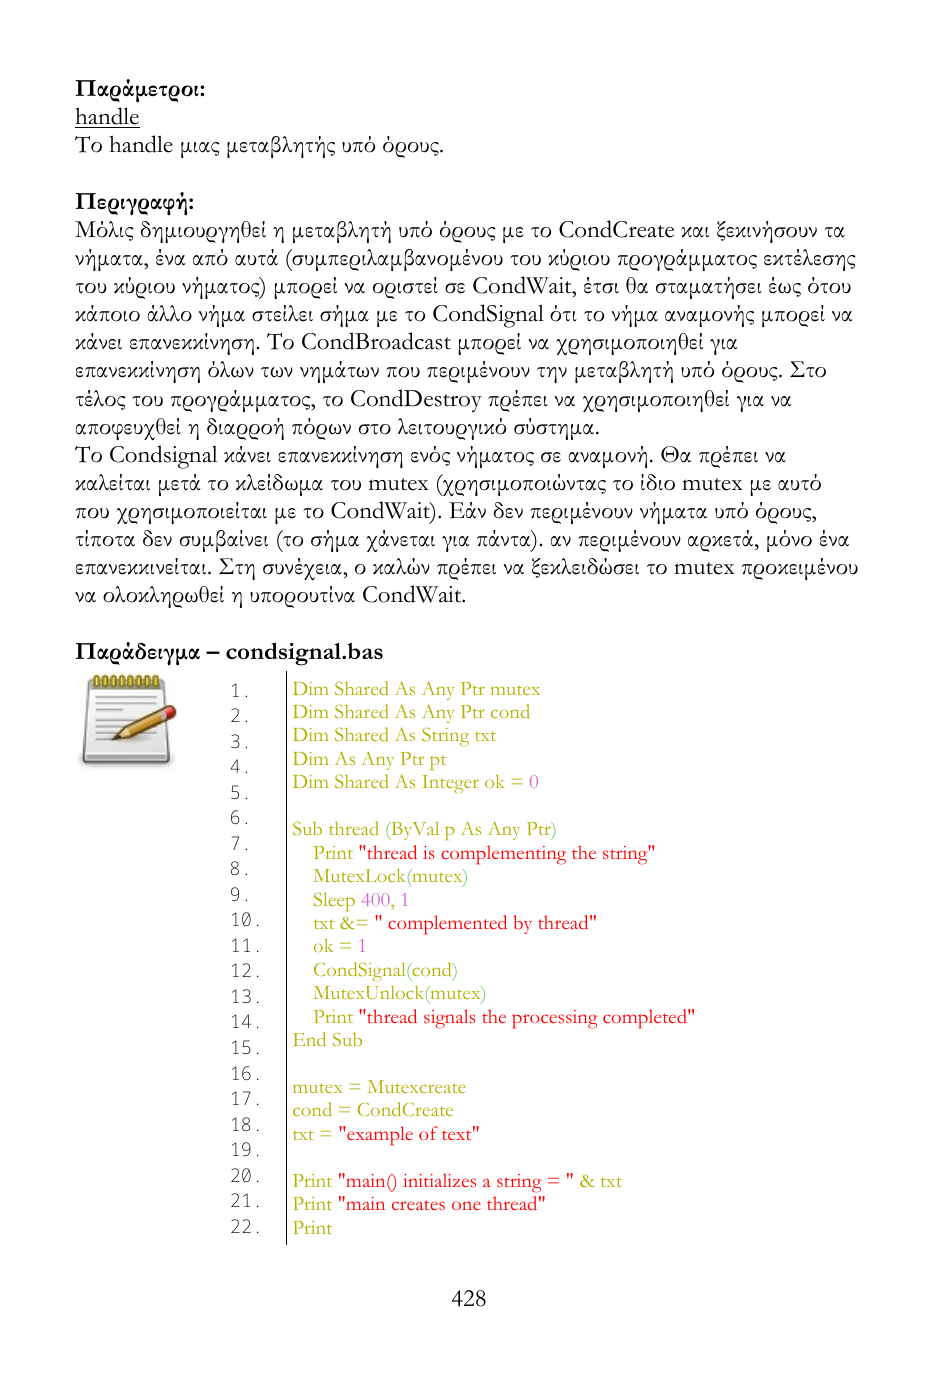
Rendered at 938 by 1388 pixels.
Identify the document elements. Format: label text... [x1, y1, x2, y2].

table_header [75, 666, 180, 1251]
text handle [75, 103, 862, 131]
table_header [180, 666, 863, 1251]
text Το handle μιας μεταβλητής υπό όρους. [75, 131, 862, 159]
picture [77, 671, 178, 772]
text Το Condsignal κάνει επανεκκίνηση ενός νήματος σε αναμονή. Θα πρέπει να καλείται μετά το κλείδωμα του mutex (χρησιμοποιώντας το ίδιο mutex με αυτό που χρησιμοποιείται με το CondWait). Εάν δεν περιμένουν νήματα υπό όρους, τίποτα δεν συμβαίνει (το σήμα χάνεται για πάντα). αν περιμένουν αρκετά, μόνο ένα επανεκκινείται. Στη συνέχεια, ο καλών πρέπει να ξεκλειδώσει το mutex προκειμένου να ολοκληρωθεί η υπορουτίνα CondWait. [75, 441, 862, 609]
text Παράδειγμα – condsignal.bas [75, 637, 862, 666]
text Περιγραφή: [75, 187, 862, 216]
table_header Dim Shared As Any Ptr mutex Dim Shared As Any Ptr cond Dim Shared As String txt Dim As Any Ptr pt Dim Shared As Integer ok = 0 Sub thread (ByVal p As Any Ptr) Print "thread is complementing the string" MutexLock(mutex) Sleep 400, 1 txt &= " complemented by thread" ok = 1 CondSignal(cond) MutexUnlock(mutex) Print "thread signals the processing completed" End Sub mutex = Mutexcreate cond = CondCreate txt = "example of text" Print "main() initializes a string = " & txt Print "main creates one thread" Print [287, 671, 857, 1245]
text Μόλις δημιουργηθεί η μεταβλητή υπό όρους με το CondCreate και ξεκινήσουν τα νήματα, ένα από αυτά (συμπεριλαμβανομένου του κύριου προγράμματος εκτέλεσης του κύριου νήματος) μπορεί να οριστεί σε CondWait, έτσι θα σταματήσει έως ότου κάποιο άλλο νήμα στείλει σήμα με το CondSignal ότι το νήμα αναμονής μπορεί να κάνει επανεκκίνηση. Το CondBroadcast μπορεί να χρησιμοποιηθεί για επανεκκίνηση όλων των νημάτων που περιμένουν την μεταβλητή υπό όρους. Στο τέλος του προγράμματος, το CondDestroy πρέπει να χρησιμοποιηθεί για να αποφευχθεί η διαρροή πόρων στο λειτουργικό σύστημα. [75, 216, 862, 441]
table_header [186, 671, 286, 1245]
text Παράμετροι: [75, 75, 862, 103]
